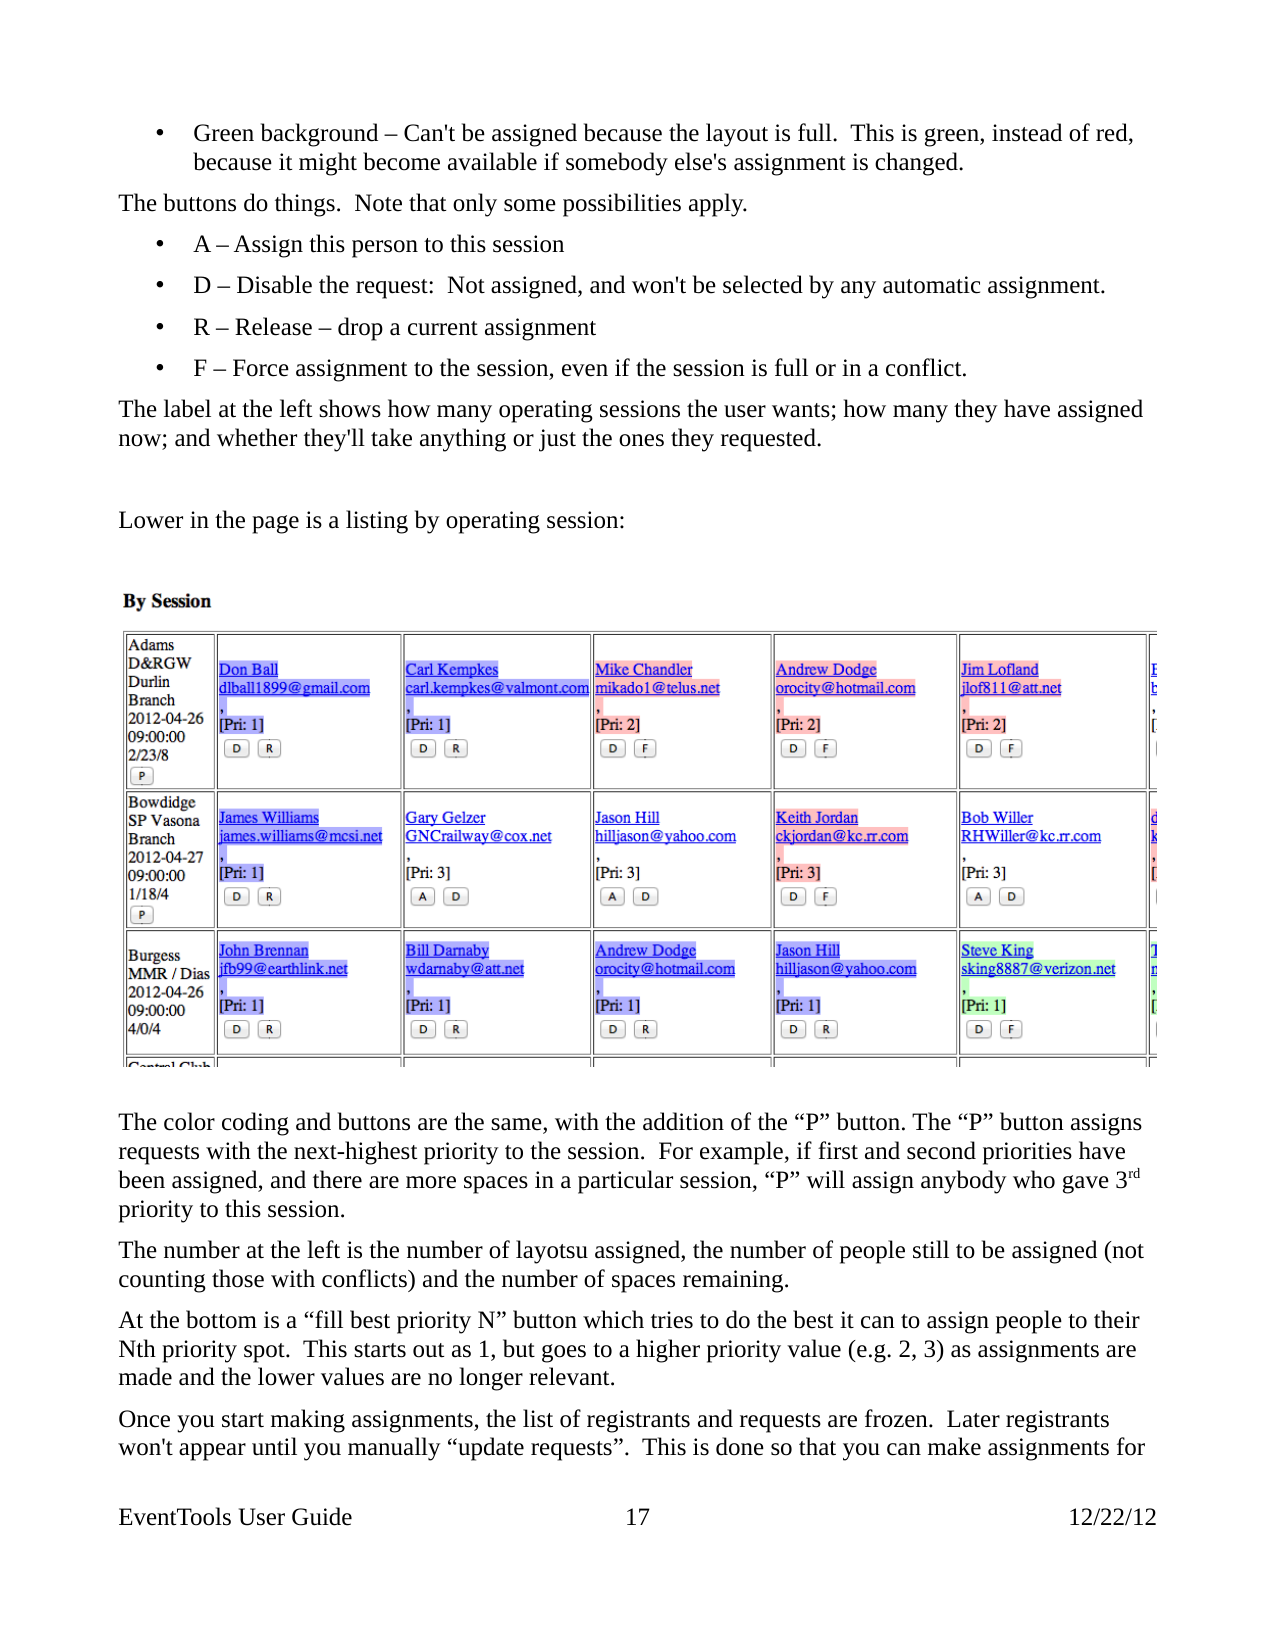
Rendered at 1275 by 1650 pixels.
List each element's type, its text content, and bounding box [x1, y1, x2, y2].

list R – Release – drop a current assignment [156, 312, 1157, 341]
list F – Force assignment to the session, even if the session is full or in a conflict. [156, 353, 1157, 382]
list Green background – Can't be assigned because the layout is full. This is green, instead of red, because it might become available if somebody else's assignment is changed. [156, 118, 1157, 176]
list A – Assign this person to this session [156, 229, 1157, 258]
text Lower in the page is a listing by operating session: [118, 506, 1157, 534]
list D – Disable the request: Not assigned, and won't be selected by any automatic assignment. [156, 271, 1157, 299]
text The label at the left shows how many operating sessions the user wants; how many they have assigned now; and whether they'll take anything or just the ones they requested. [118, 394, 1157, 452]
picture [118, 588, 1157, 1067]
text The number at the left is the number of layotsu assigned, the number of people still to be assigned (not counting those with conflicts) and the number of spaces remaining. [118, 1235, 1157, 1292]
text The color coding and buttons are the same, with the addition of the “P” button. The “P” button assigns requests with the next-highest priority to the session. For example, if first and second priorities have been assigned, and there are more spaces in a particular session, “P” will assign anybody who gave 3rd priority to this session. [118, 1107, 1157, 1222]
text At the bottom is a “fill best priority N” button which tries to do the best it can to assign people to their Nth priority spot. This starts out as 1, but goes to a higher priority value (e.g. 2, 3) as assignments are made and the lower values are no longer relevant. [118, 1305, 1157, 1391]
text Once you start making assignments, the list of registrants and requests are frozen. Later registrants won't appear until you manually “update requests”. This is done so that you can make assignments for [118, 1404, 1157, 1461]
text The buttons do things. Note that only some possibilities apply. [118, 188, 1157, 217]
